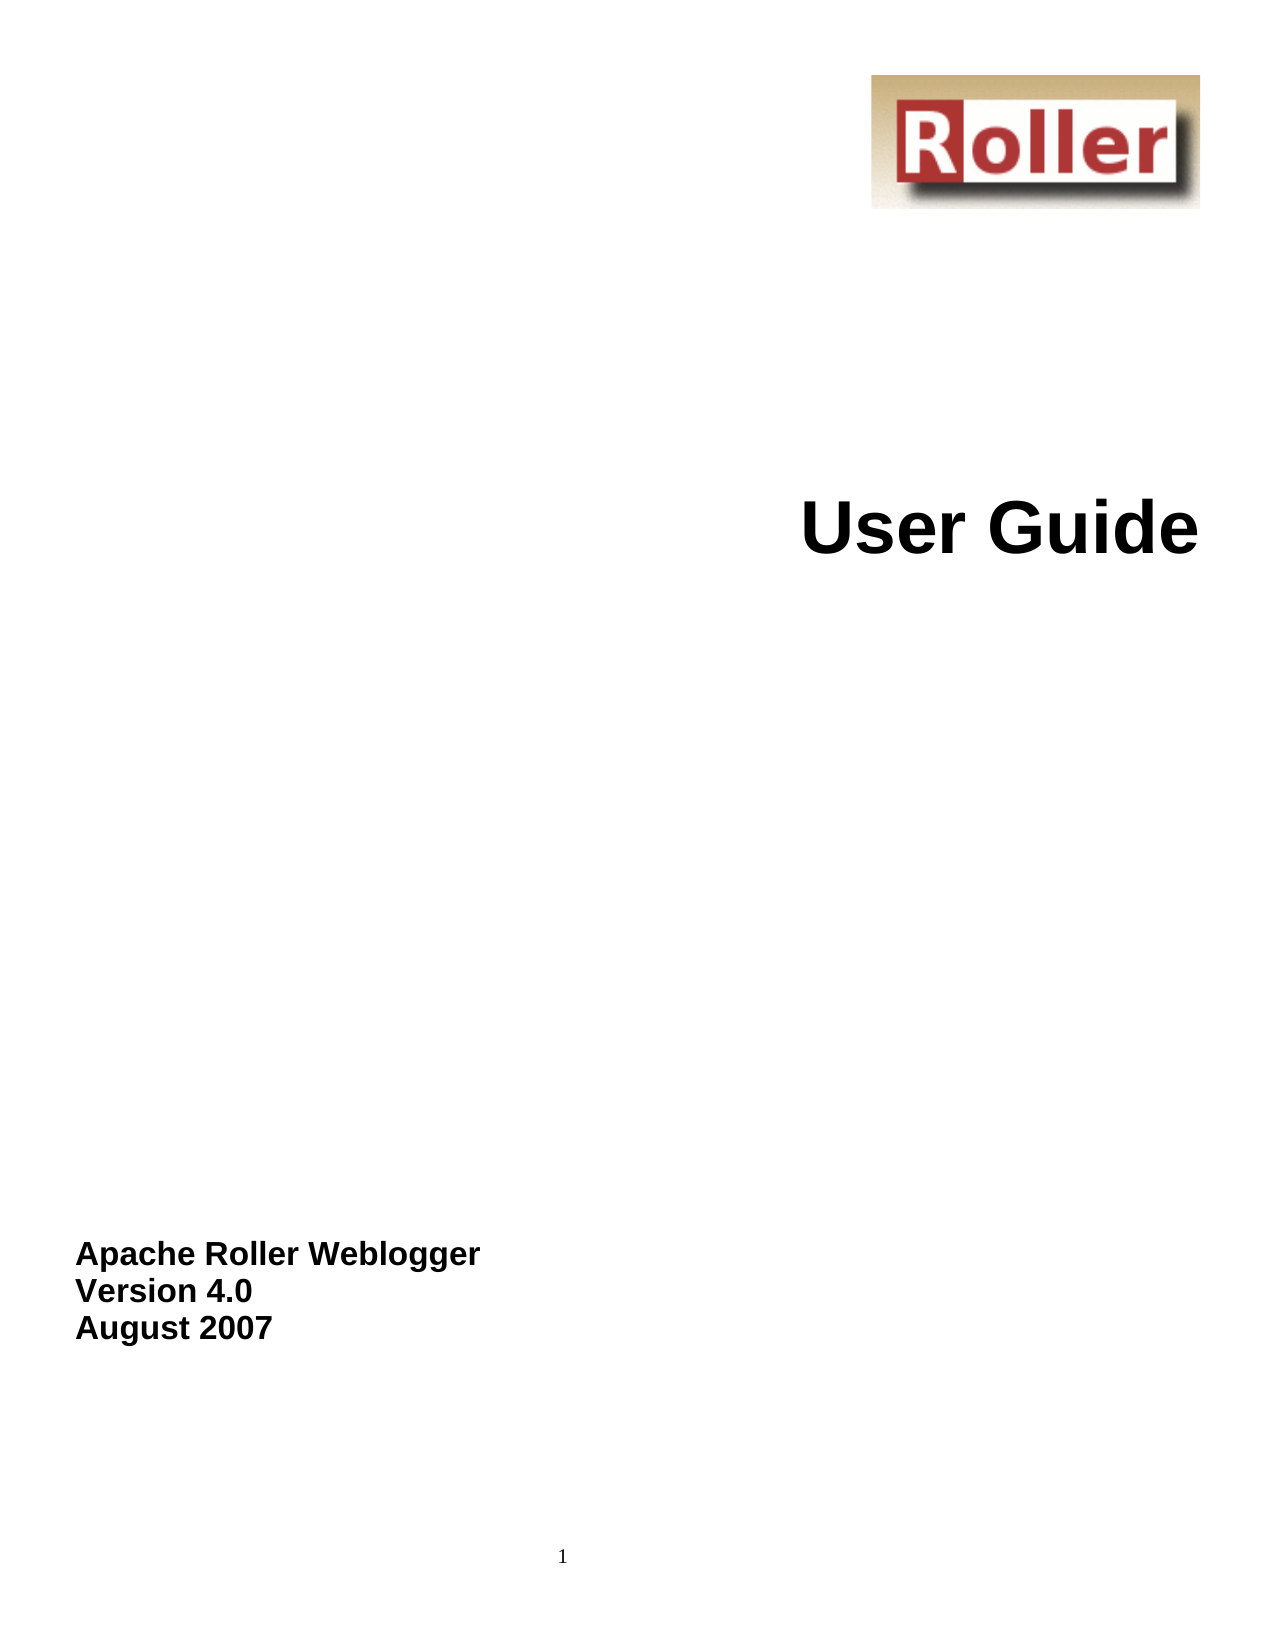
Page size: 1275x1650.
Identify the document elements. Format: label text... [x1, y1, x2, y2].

text Version 4.0 [75, 1272, 1200, 1309]
text August 2007 [75, 1309, 1200, 1347]
text User Guide [75, 485, 1200, 569]
text Apache Roller Weblogger [75, 1235, 1200, 1272]
picture [871, 75, 1200, 209]
